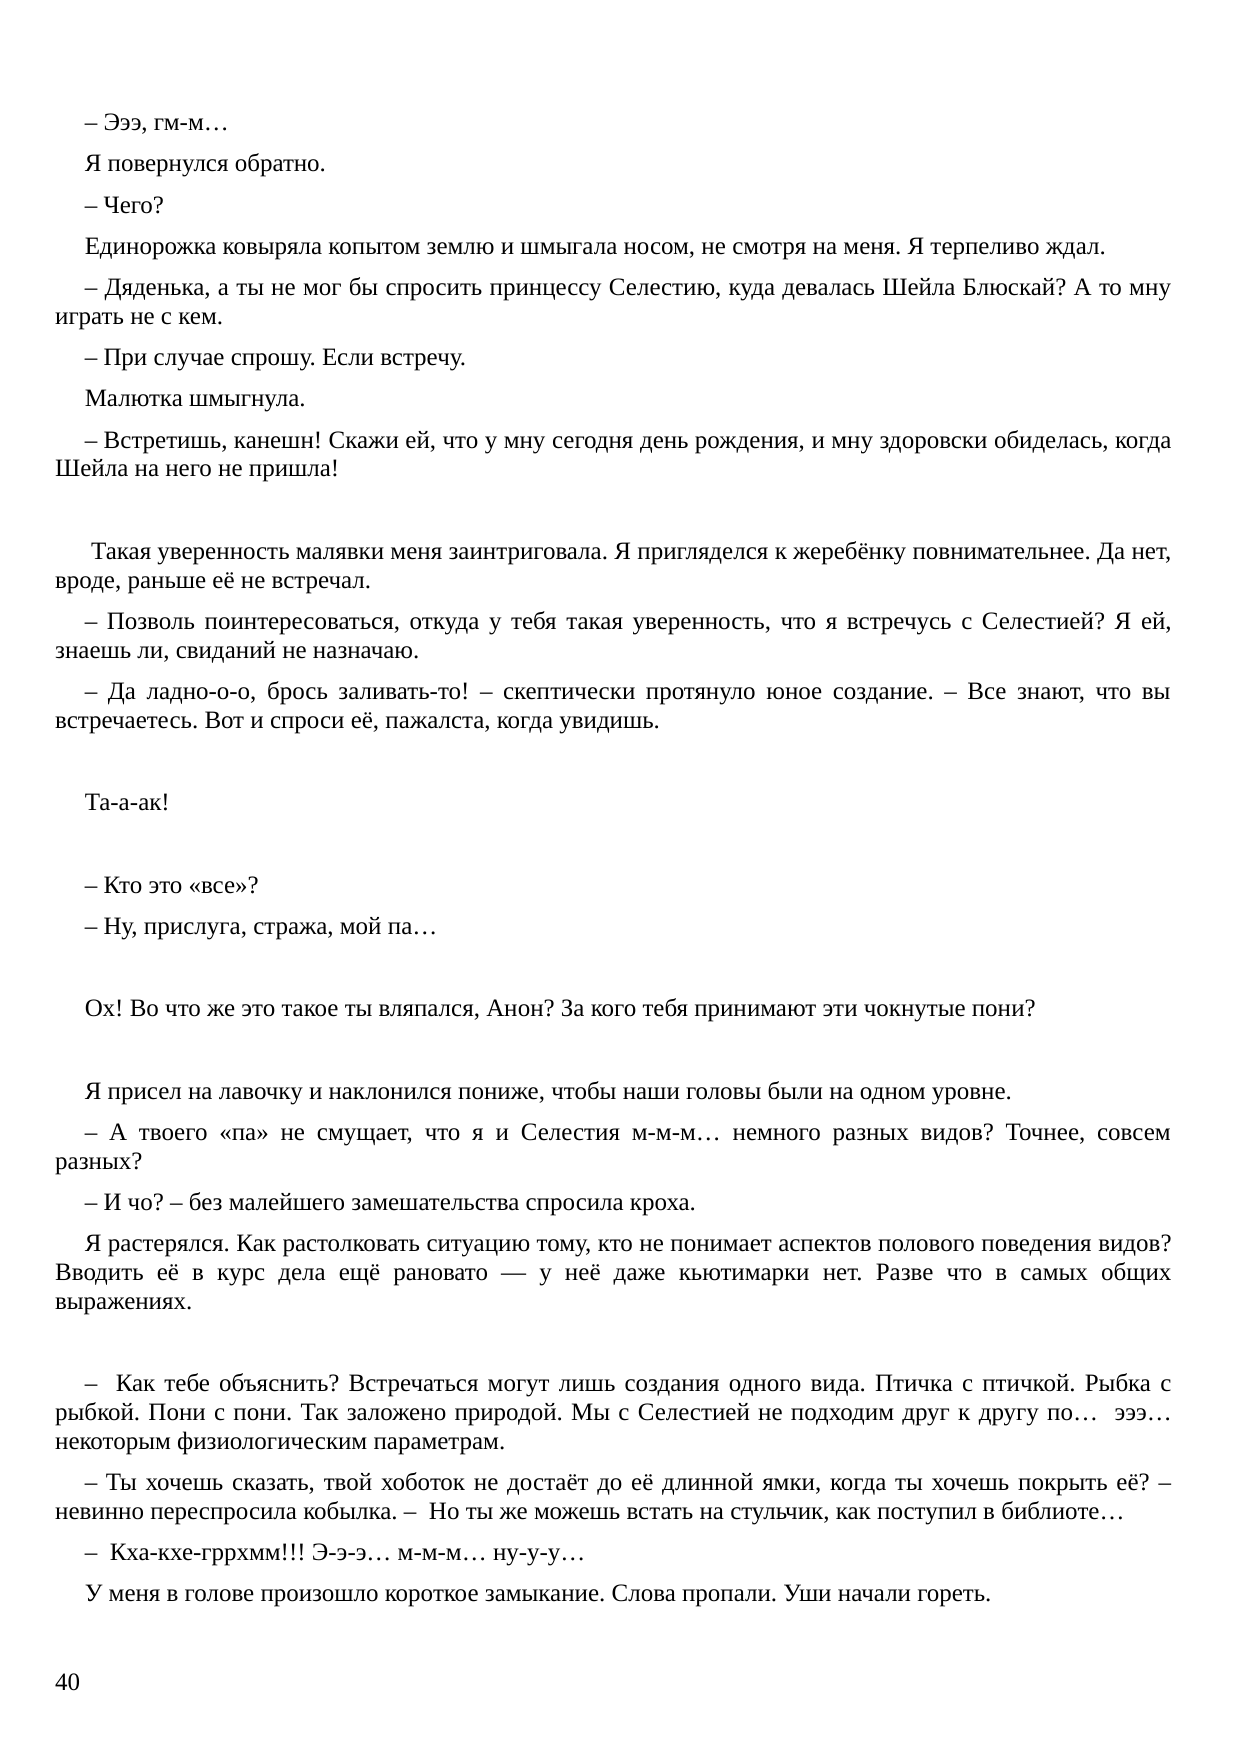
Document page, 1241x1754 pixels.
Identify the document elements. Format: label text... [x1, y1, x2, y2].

text Я присел на лавочку и наклонился пониже, чтобы наши головы были на одном уровне. [55, 1076, 1173, 1105]
text – При случае спрошу. Если встречу. [55, 342, 1173, 371]
text – Кха-кхе-гррхмм!!! Э-э-э… м-м-м… ну-у-у… [55, 1537, 1173, 1566]
text Я растерялся. Как растолковать ситуацию тому, кто не понимает аспектов полового поведения видов? Вводить её в курс дела ещё рановато — у неё даже кьютимарки нет. Разве что в самых общих выражениях. [55, 1228, 1173, 1315]
text – А твоего «па» не смущает, что я и Селестия м-м-м… немного разных видов? Точнее, совсем разных? [55, 1117, 1173, 1175]
text Та-а-ак! [55, 787, 1173, 816]
text – Ты хочешь сказать, твой хоботок не достаёт до её длинной ямки, когда ты хочешь покрыть её? – невинно переспросила кобылка. – Но ты же можешь встать на стульчик, как поступил в библиоте… [55, 1467, 1173, 1525]
text – Как тебе объяснить? Встречаться могут лишь создания одного вида. Птичка с птичкой. Рыбка с рыбкой. Пони с пони. Так заложено природой. Мы с Селестией не подходим друг к другу по… эээ… некоторым физиологическим параметрам. [55, 1368, 1173, 1455]
text – Ну, прислуга, стража, мой па… [55, 911, 1173, 940]
text Я повернулся обратно. [55, 148, 1173, 177]
text Такая уверенность малявки меня заинтриговала. Я пригляделся к жеребёнку повнимательнее. Да нет, вроде, раньше её не встречал. [55, 536, 1173, 593]
text Единорожка ковыряла копытом землю и шмыгала носом, не смотря на меня. Я терпеливо ждал. [55, 231, 1173, 260]
text – И чо? – без малейшего замешательства спросила кроха. [55, 1187, 1173, 1216]
text – Эээ, гм-м… [55, 107, 1173, 136]
text – Кто это «все»? [55, 870, 1173, 898]
text – Чего? [55, 190, 1173, 218]
text – Да ладно-о-о, брось заливать-то! – скептически протянуло юное создание. – Все знают, что вы встречаетесь. Вот и спроси её, пажалста, когда увидишь. [55, 676, 1173, 733]
text – Дяденька, а ты не мог бы спросить принцессу Селестию, куда девалась Шейла Блюскай? А то мну играть не с кем. [55, 272, 1173, 330]
text Малютка шмыгнула. [55, 383, 1173, 412]
text У меня в голове произошло короткое замыкание. Слова пропали. Уши начали гореть. [55, 1578, 1173, 1607]
text Ох! Во что же это такое ты вляпался, Анон? За кого тебя принимают эти чокнутые пони? [55, 993, 1173, 1022]
text – Позволь поинтересоваться, откуда у тебя такая уверенность, что я встречусь с Селестией? Я ей, знаешь ли, свиданий не назначаю. [55, 606, 1173, 663]
text – Встретишь, канешн! Скажи ей, что у мну сегодня день рождения, и мну здоровски обиделась, когда Шейла на него не пришла! [55, 425, 1173, 482]
